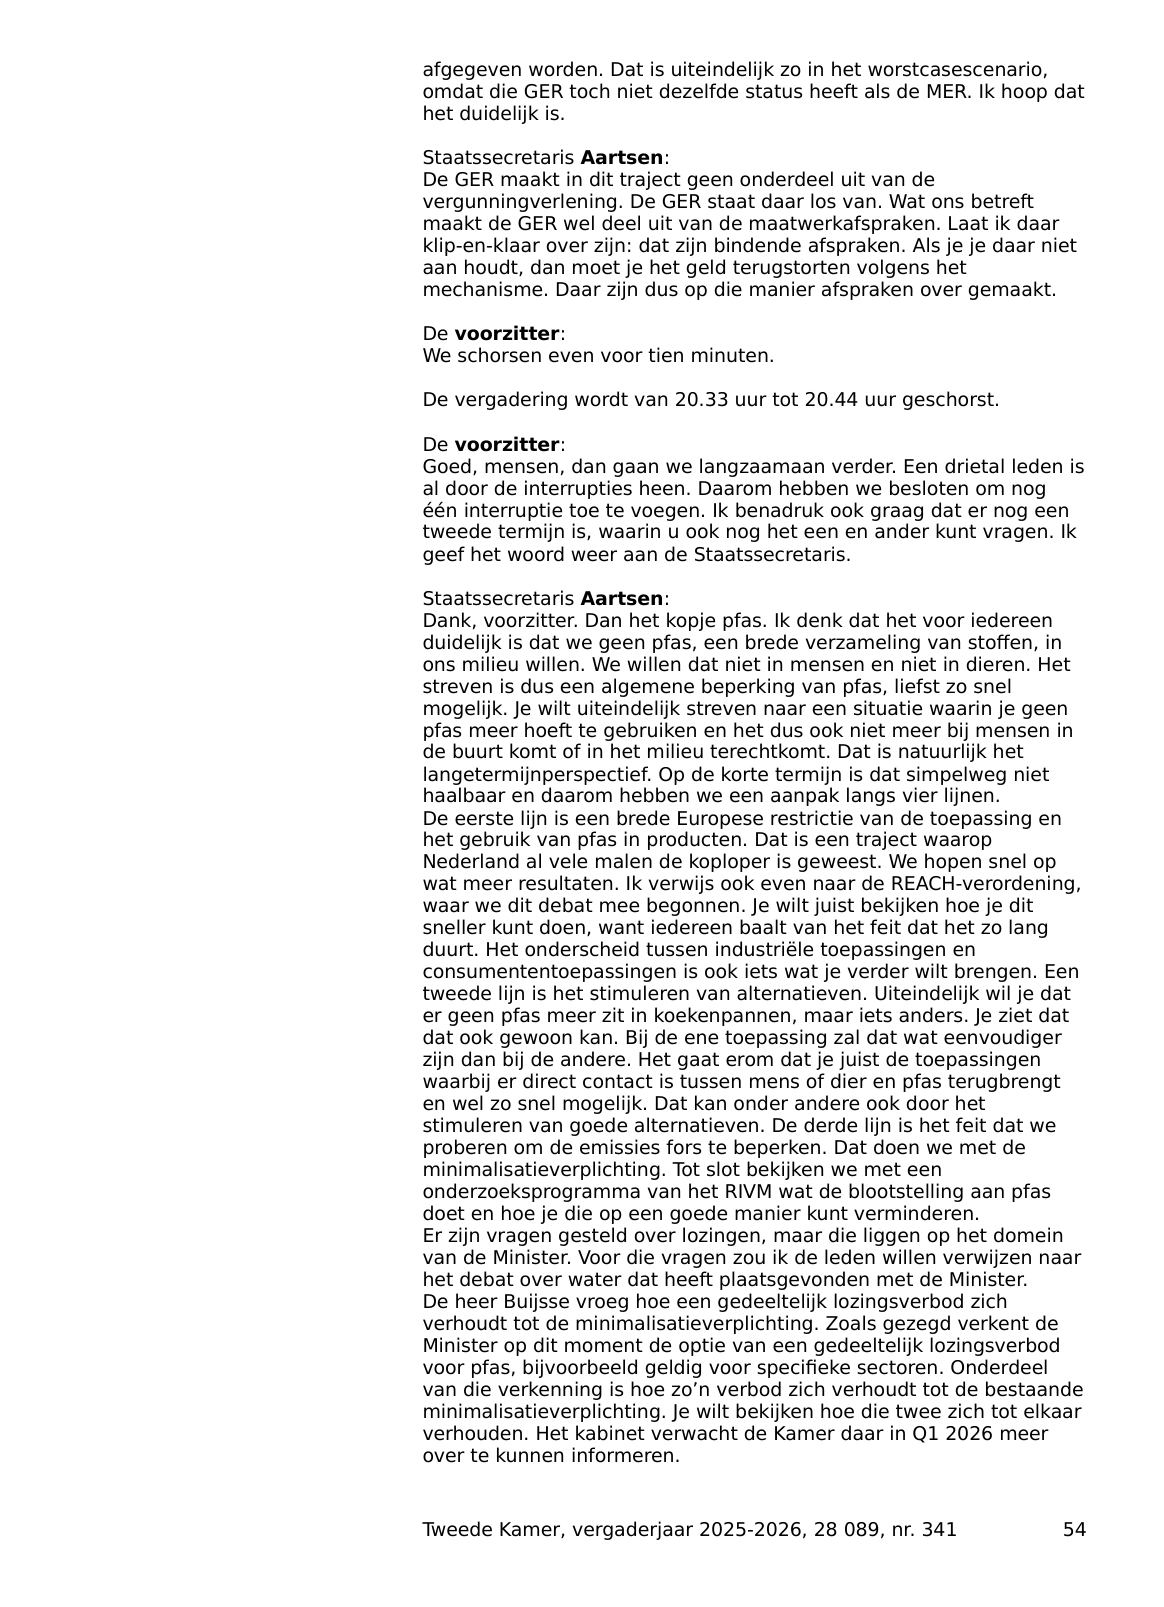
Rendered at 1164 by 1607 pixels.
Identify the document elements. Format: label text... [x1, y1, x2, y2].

text Staatssecretaris Aartsen: [422, 147, 1087, 169]
text De heer Buijsse vroeg hoe een gedeeltelijk lozingsverbod zich verhoudt tot de minimalisatieverplichting. Zoals gezegd verkent de Minister op dit moment de optie van een gedeeltelijk lozingsverbod voor pfas, bijvoorbeeld geldig voor specifieke sectoren. Onderdeel van die verkenning is hoe zo’n verbod zich verhoudt tot de bestaande minimalisatieverplichting. Je wilt bekijken hoe die twee zich tot elkaar verhouden. Het kabinet verwacht de Kamer daar in Q1 2026 meer over te kunnen informeren. [422, 1291, 1087, 1467]
text Goed, mensen, dan gaan we langzaamaan verder. Een drietal leden is al door de interrupties heen. Daarom hebben we besloten om nog één interruptie toe te voegen. Ik benadruk ook graag dat er nog een tweede termijn is, waarin u ook nog het een en ander kunt vragen. Ik geef het woord weer aan de Staatssecretaris. [422, 456, 1087, 565]
text Staatssecretaris Aartsen: [422, 588, 1087, 609]
text De voorzitter: [422, 433, 1087, 456]
text De vergadering wordt van 20.33 uur tot 20.44 uur geschorst. [422, 389, 1087, 411]
text We schorsen even voor tien minuten. [422, 345, 1087, 367]
text Er zijn vragen gesteld over lozingen, maar die liggen op het domein van de Minister. Voor die vragen zou ik de leden willen verwijzen naar het debat over water dat heeft plaatsgevonden met de Minister. [422, 1225, 1087, 1291]
text afgegeven worden. Dat is uiteindelijk zo in het worstcasescenario, omdat die GER toch niet dezelfde status heeft als de MER. Ik hoop dat het duidelijk is. [422, 59, 1087, 125]
text De GER maakt in dit traject geen onderdeel uit van de vergunningverlening. De GER staat daar los van. Wat ons betreft maakt de GER wel deel uit van de maatwerkafspraken. Laat ik daar klip-en-klaar over zijn: dat zijn bindende afspraken. Als je je daar niet aan houdt, dan moet je het geld terugstorten volgens het mechanisme. Daar zijn dus op die manier afspraken over gemaakt. [422, 169, 1087, 301]
text De eerste lijn is een brede Europese restrictie van de toepassing en het gebruik van pfas in producten. Dat is een traject waarop Nederland al vele malen de koploper is geweest. We hopen snel op wat meer resultaten. Ik verwijs ook even naar de REACH-verordening, waar we dit debat mee begonnen. Je wilt juist bekijken hoe je dit sneller kunt doen, want iedereen baalt van het feit dat het zo lang duurt. Het onderscheid tussen industriële toepassingen en consumententoepassingen is ook iets wat je verder wilt brengen. Een tweede lijn is het stimuleren van alternatieven. Uiteindelijk wil je dat er geen pfas meer zit in koekenpannen, maar iets anders. Je ziet dat dat ook gewoon kan. Bij de ene toepassing zal dat wat eenvoudiger zijn dan bij de andere. Het gaat erom dat je juist de toepassingen waarbij er direct contact is tussen mens of dier en pfas terugbrengt en wel zo snel mogelijk. Dat kan onder andere ook door het stimuleren van goede alternatieven. De derde lijn is het feit dat we proberen om de emissies fors te beperken. Dat doen we met de minimalisatieverplichting. Tot slot bekijken we met een onderzoeksprogramma van het RIVM wat de blootstelling aan pfas doet en hoe je die op een goede manier kunt verminderen. [422, 807, 1087, 1225]
text De voorzitter: [422, 323, 1087, 345]
text Dank, voorzitter. Dan het kopje pfas. Ik denk dat het voor iedereen duidelijk is dat we geen pfas, een brede verzameling van stoffen, in ons milieu willen. We willen dat niet in mensen en niet in dieren. Het streven is dus een algemene beperking van pfas, liefst zo snel mogelijk. Je wilt uiteindelijk streven naar een situatie waarin je geen pfas meer hoeft te gebruiken en het dus ook niet meer bij mensen in de buurt komt of in het milieu terechtkomt. Dat is natuurlijk het langetermijnperspectief. Op de korte termijn is dat simpelweg niet haalbaar en daarom hebben we een aanpak langs vier lijnen. [422, 609, 1087, 807]
